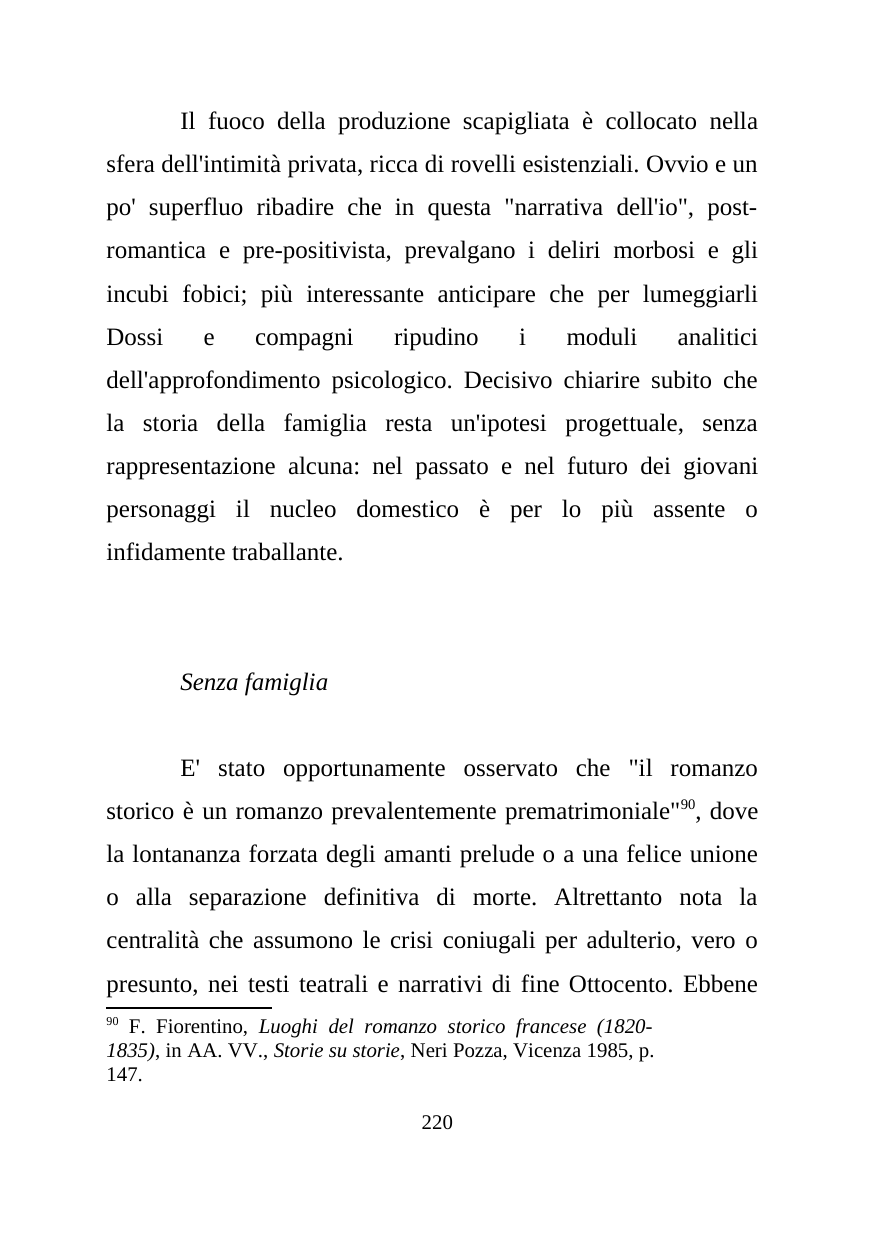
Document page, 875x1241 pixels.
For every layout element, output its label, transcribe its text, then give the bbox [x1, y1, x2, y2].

text Il fuoco della produzione scapigliata è collocato nella sfera dell'intimità privata, ricca di rovelli esistenziali. Ovvio e un po' superfluo ribadire che in questa "narrativa dell'io", post-romantica e pre-positivista, prevalgano i deliri morbosi e gli incubi fobici; più interessante anticipare che per lumeggiarli Dossi e compagni ripudino i moduli analitici dell'approfondimento psicologico. Decisivo chiarire subito che la storia della famiglia resta un'ipotesi progettuale, senza rappresentazione alcuna: nel passato e nel futuro dei giovani personaggi il nucleo domestico è per lo più assente o infidamente traballante. [106, 106, 758, 566]
text Senza famiglia [106, 667, 758, 696]
text F. Fiorentino, Luoghi del romanzo storico francese (1820-1835), in AA. VV., Storie su storie, Neri Pozza, Vicenza 1985, p. 147. [106, 1014, 655, 1086]
text E' stato opportunamente osservato che "il romanzo storico è un romanzo prevalentemente prematrimoniale", dove la lontananza forzata degli amanti prelude o a una felice unione o alla separazione definitiva di morte. Altrettanto nota la centralità che assumono le crisi coniugali per adulterio, vero o presunto, nei testi teatrali e narrativi di fine Ottocento. Ebbene [106, 753, 758, 997]
